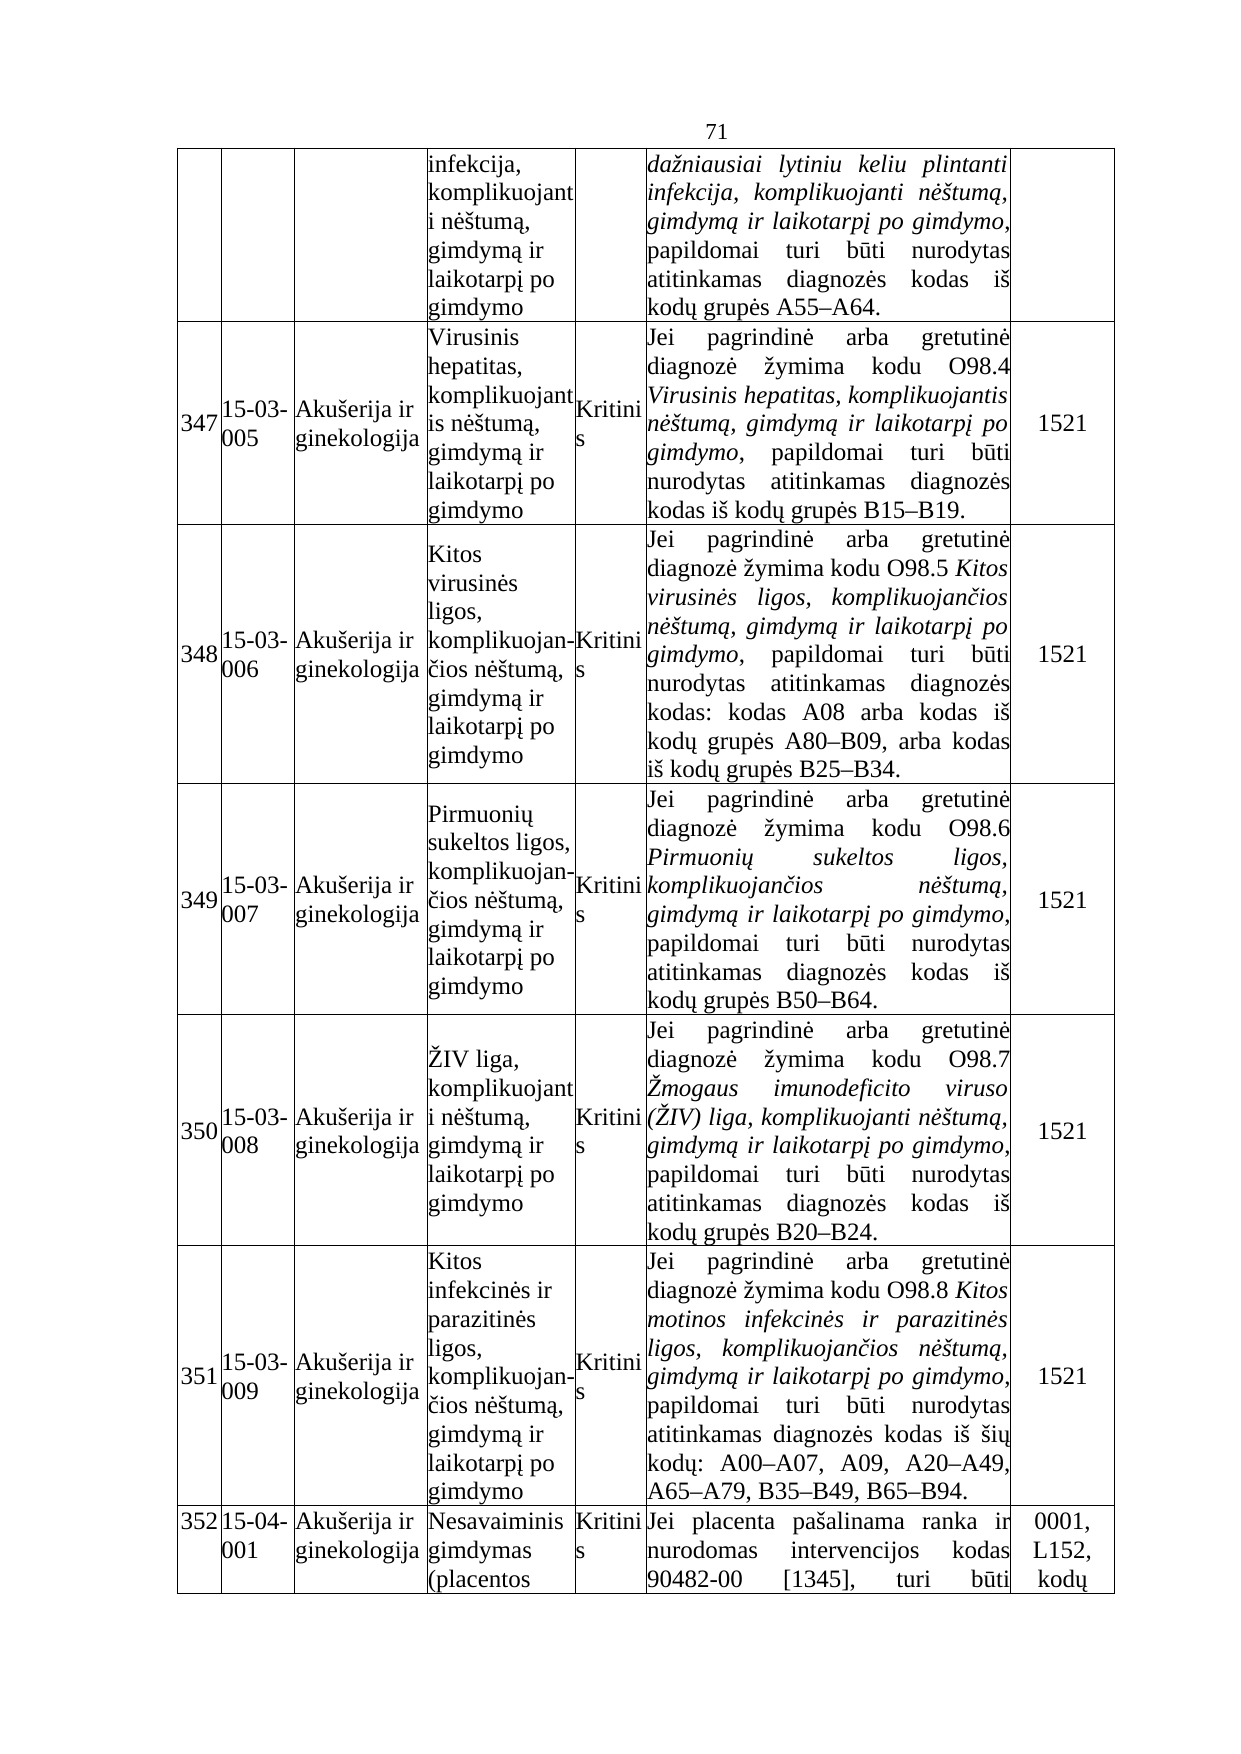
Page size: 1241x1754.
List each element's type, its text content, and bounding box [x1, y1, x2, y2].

table_cell Akušerija ir ginekologija [295, 525, 427, 783]
table_cell [178, 149, 221, 321]
table_cell Kritinis [576, 322, 646, 523]
table_cell infekcija, komplikuojanti nėštumą, gimdymą ir laikotarpį po gimdymo [428, 149, 575, 321]
table_cell Kritinis [576, 1506, 646, 1592]
table_cell 349 [178, 784, 221, 1014]
table_cell Pirmuonių sukeltos ligos, komplikuojan-čios nėštumą, gimdymą ir laikotarpį po gimdymo [428, 784, 575, 1014]
table_cell [295, 149, 427, 321]
table_cell 1521 [1011, 525, 1114, 783]
table_cell Kritinis [576, 525, 646, 783]
table_cell Kritinis [576, 784, 646, 1014]
table_cell Jei pagrindinė arba gretutinė diagnozė žymima kodu O98.4 Virusinis hepatitas, komplikuojantis nėštumą, gimdymą ir laikotarpį po gimdymo, papildomai turi būti nurodytas atitinkamas diagnozės kodas iš kodų grupės B15–B19. [647, 322, 1010, 523]
table_cell 352 [178, 1506, 221, 1592]
table_cell ŽIV liga, komplikuojanti nėštumą, gimdymą ir laikotarpį po gimdymo [428, 1015, 575, 1245]
table_cell 350 [178, 1015, 221, 1245]
table_cell Akušerija ir ginekologija [295, 1015, 427, 1245]
table_cell 15-03-007 [222, 784, 294, 1014]
table_cell [576, 149, 646, 321]
table_cell 15-03-009 [222, 1246, 294, 1505]
table_cell 1521 [1011, 1246, 1114, 1505]
table_cell 1521 [1011, 1015, 1114, 1245]
table_cell Akušerija ir ginekologija [295, 1246, 427, 1505]
table_cell Kitos virusinės ligos, komplikuojan-čios nėštumą, gimdymą ir laikotarpį po gimdymo [428, 525, 575, 783]
table_cell 15-03-008 [222, 1015, 294, 1245]
table_cell 15-03-005 [222, 322, 294, 523]
table_cell Jei pagrindinė arba gretutinė diagnozė žymima kodu O98.8 Kitos motinos infekcinės ir parazitinės ligos, komplikuojančios nėštumą, gimdymą ir laikotarpį po gimdymo, papildomai turi būti nurodytas atitinkamas diagnozės kodas iš šių kodų: A00–A07, A09, A20–A49, A65–A79, B35–B49, B65–B94. [647, 1246, 1010, 1505]
table_cell [1011, 149, 1114, 321]
table_cell Akušerija ir ginekologija [295, 784, 427, 1014]
table_cell Nesavaiminis gimdymas (placentos [428, 1506, 575, 1592]
table_cell Kritinis [576, 1015, 646, 1245]
table_cell Akušerija ir ginekologija [295, 1506, 427, 1592]
table_cell Jei pagrindinė arba gretutinė diagnozė žymima kodu O98.5 Kitos virusinės ligos, komplikuojančios nėštumą, gimdymą ir laikotarpį po gimdymo, papildomai turi būti nurodytas atitinkamas diagnozės kodas: kodas A08 arba kodas iš kodų grupės A80–B09, arba kodas iš kodų grupės B25–B34. [647, 525, 1010, 783]
table_cell 0001, L152, kodų [1011, 1506, 1114, 1592]
table_cell 1521 [1011, 322, 1114, 523]
table_cell 15-03-006 [222, 525, 294, 783]
table_cell [222, 149, 294, 321]
table_cell Jei pagrindinė arba gretutinė diagnozė žymima kodu O98.7 Žmogaus imunodeficito viruso (ŽIV) liga, komplikuojanti nėštumą, gimdymą ir laikotarpį po gimdymo, papildomai turi būti nurodytas atitinkamas diagnozės kodas iš kodų grupės B20‒B24. [647, 1015, 1010, 1245]
table_cell Jei placenta pašalinama ranka ir nurodomas intervencijos kodas 90482-00 [1345], turi būti [647, 1506, 1010, 1592]
table_cell 347 [178, 322, 221, 523]
table_cell Kitos infekcinės ir parazitinės ligos, komplikuojan-čios nėštumą, gimdymą ir laikotarpį po gimdymo [428, 1246, 575, 1505]
table_cell dažniausiai lytiniu keliu plintanti infekcija, komplikuojanti nėštumą, gimdymą ir laikotarpį po gimdymo, papildomai turi būti nurodytas atitinkamas diagnozės kodas iš kodų grupės A55–A64. [647, 149, 1010, 321]
table_cell Akušerija ir ginekologija [295, 322, 427, 523]
table_cell 15-04-001 [222, 1506, 294, 1592]
table_cell Kritinis [576, 1246, 646, 1505]
table_cell 348 [178, 525, 221, 783]
table_cell 1521 [1011, 784, 1114, 1014]
table_cell Jei pagrindinė arba gretutinė diagnozė žymima kodu O98.6 Pirmuonių sukeltos ligos, komplikuojančios nėštumą, gimdymą ir laikotarpį po gimdymo, papildomai turi būti nurodytas atitinkamas diagnozės kodas iš kodų grupės B50–B64. [647, 784, 1010, 1014]
table_cell Virusinis hepatitas, komplikuojantis nėštumą, gimdymą ir laikotarpį po gimdymo [428, 322, 575, 523]
table_cell 351 [178, 1246, 221, 1505]
